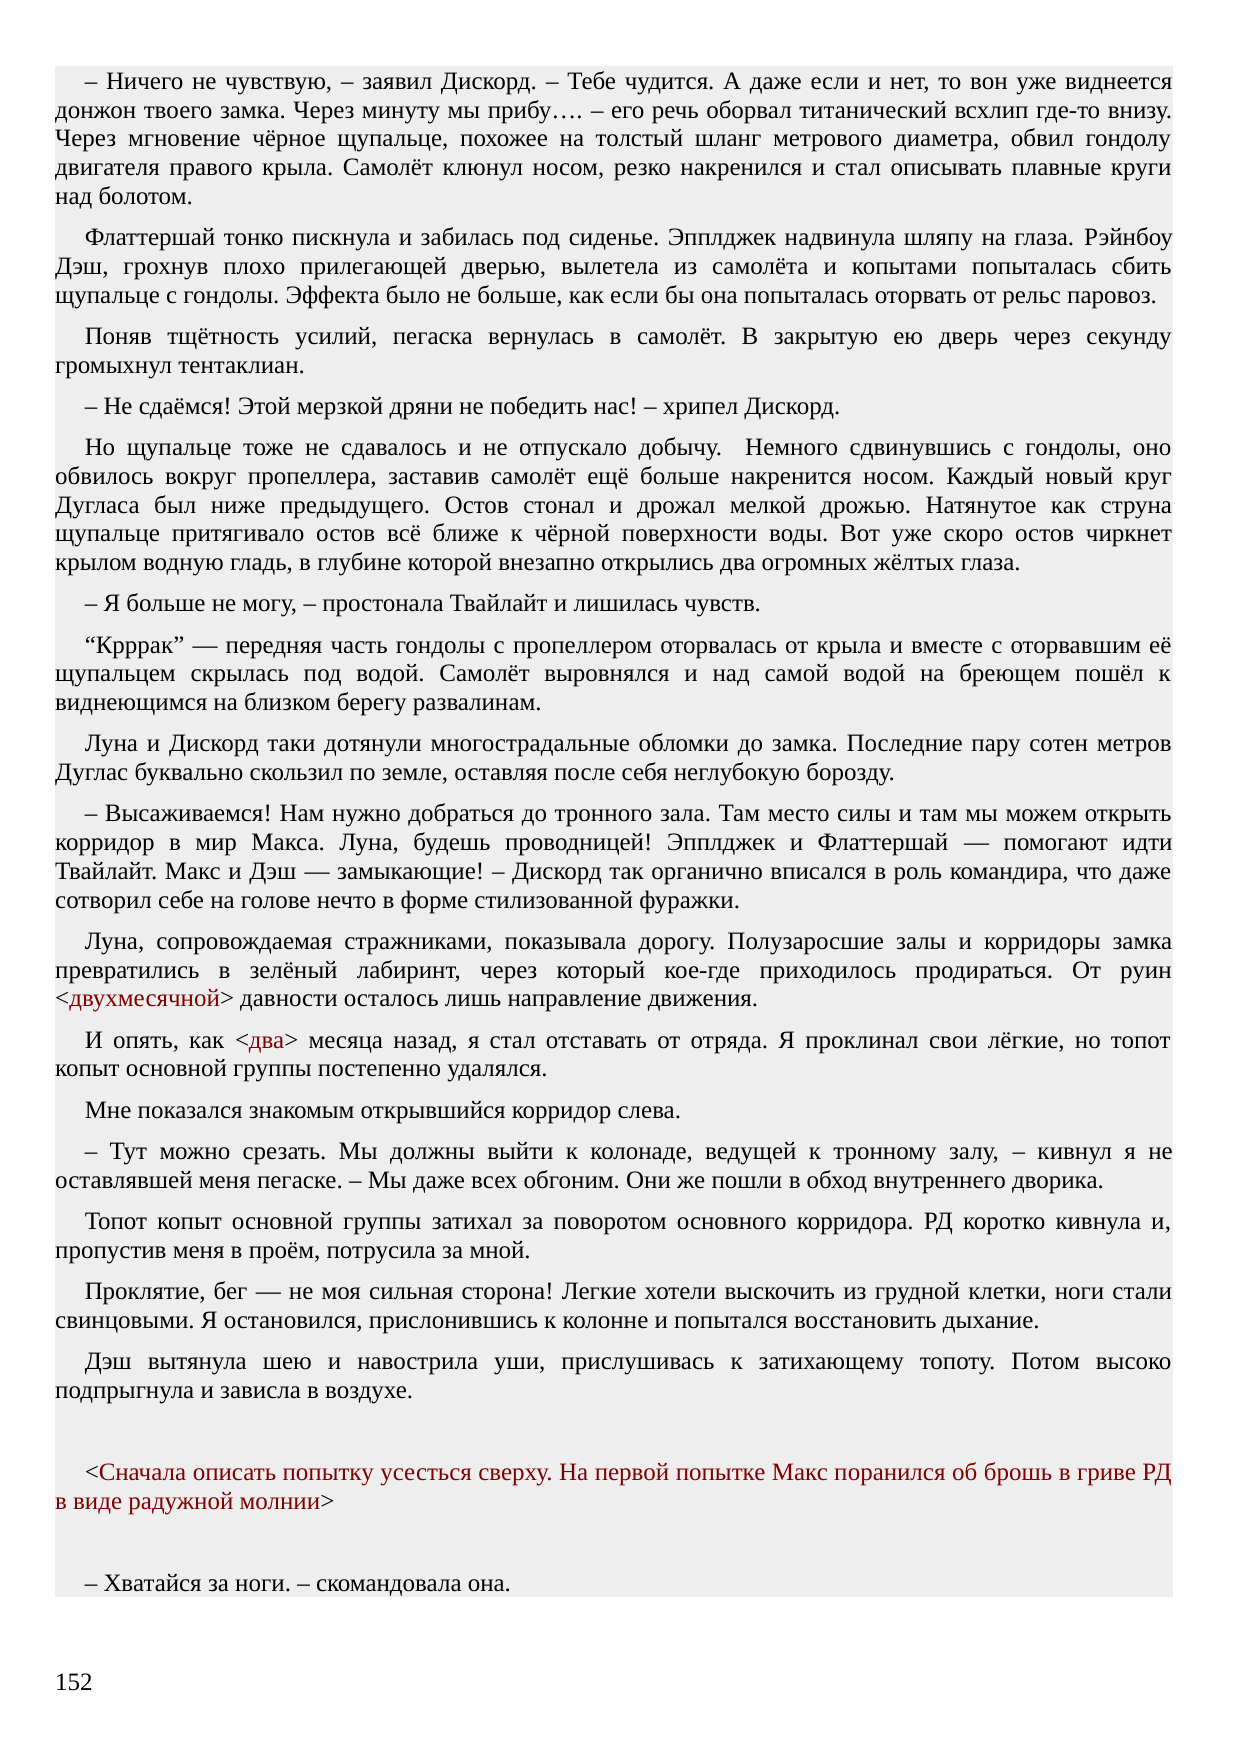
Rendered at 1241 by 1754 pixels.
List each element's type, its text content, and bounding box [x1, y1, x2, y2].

text Флаттершай тонко пискнула и забилась под сиденье. Эпплджек надвинула шляпу на глаза. Рэйнбоу Дэш, грохнув плохо прилегающей дверью, вылетела из самолёта и копытами попыталась сбить щупальце с гондолы. Эффекта было не больше, как если бы она попыталась оторвать от рельс паровоз. [55, 222, 1173, 308]
text – Не сдаёмся! Этой мерзкой дряни не победить нас! – хрипел Дискорд. [55, 391, 1173, 420]
text Луна, сопровождаемая стражниками, показывала дорогу. Полузаросшие залы и корридоры замка превратились в зелёный лабиринт, через который кое-где приходилось продираться. От руин <двухмесячной> давности осталось лишь направление движения. [55, 926, 1173, 1012]
text – Высаживаемся! Нам нужно добраться до тронного зала. Там место силы и там мы можем открыть корридор в мир Макса. Луна, будешь проводницей! Эпплджек и Флаттершай — помогают идти Твайлайт. Макс и Дэш — замыкающие! – Дискорд так органично вписался в роль командира, что даже сотворил себе на голове нечто в форме стилизованной фуражки. [55, 798, 1173, 913]
text Проклятие, бег — не моя сильная сторона! Легкие хотели выскочить из грудной клетки, ноги стали свинцовыми. Я остановился, прислонившись к колонне и попытался восстановить дыхание. [55, 1276, 1173, 1333]
text Поняв тщётность усилий, пегаска вернулась в самолёт. В закрытую ею дверь через секунду громыхнул тентаклиан. [55, 321, 1173, 378]
text Дэш вытянула шею и навострила уши, прислушивась к затихающему топоту. Потом высоко подпрыгнула и зависла в воздухе. [55, 1346, 1173, 1403]
text – Ничего не чувствую, – заявил Дискорд. – Тебе чудится. А даже если и нет, то вон уже виднеется донжон твоего замка. Через минуту мы прибу…. – его речь оборвал титанический всхлип где-то внизу. Через мгновение чёрное щупальце, похожее на толстый шланг метрового диаметра, обвил гондолу двигателя правого крыла. Самолёт клюнул носом, резко накренился и стал описывать плавные круги над болотом. [55, 66, 1173, 210]
text – Хватайся за ноги. – скомандовала она. [55, 1568, 1173, 1597]
text – Я больше не могу, – простонала Твайлайт и лишилась чувств. [55, 588, 1173, 617]
text Мне показался знакомым открывшийся корридор слева. [55, 1095, 1173, 1123]
text Но щупальце тоже не сдавалось и не отпускало добычу. Немного сдвинувшись с гондолы, оно обвилось вокруг пропеллера, заставив самолёт ещё больше накренится носом. Каждый новый круг Дугласа был ниже предыдущего. Остов стонал и дрожал мелкой дрожью. Натянутое как струна щупальце притягивало остов всё ближе к чёрной поверхности воды. Вот уже скоро остов чиркнет крылом водную гладь, в глубине которой внезапно открылись два огромных жёлтых глаза. [55, 432, 1173, 576]
text Луна и Дискорд таки дотянули многострадальные обломки до замка. Последние пару сотен метров Дуглас буквально скользил по земле, оставляя после себя неглубокую борозду. [55, 728, 1173, 786]
text И опять, как <два> месяца назад, я стал отставать от отряда. Я проклинал свои лёгкие, но топот копыт основной группы постепенно удалялся. [55, 1025, 1173, 1082]
text <Cначала описать попытку усесться сверху. На первой попытке Макс поранился об брошь в гриве РД в виде радужной молнии> [55, 1457, 1173, 1515]
text Топот копыт основной группы затихал за поворотом основного корридора. РД коротко кивнула и, пропустив меня в проём, потрусила за мной. [55, 1206, 1173, 1263]
text “Крррак” — передняя часть гондолы с пропеллером оторвалась от крыла и вместе с оторвавшим её щупальцем скрылась под водой. Самолёт выровнялся и над самой водой на бреющем пошёл к виднеющимся на близком берегу развалинам. [55, 630, 1173, 716]
text – Тут можно срезать. Мы должны выйти к колонаде, ведущей к тронному залу, – кивнул я не оставлявшей меня пегаске. – Мы даже всех обгоним. Они же пошли в обход внутреннего дворика. [55, 1136, 1173, 1193]
